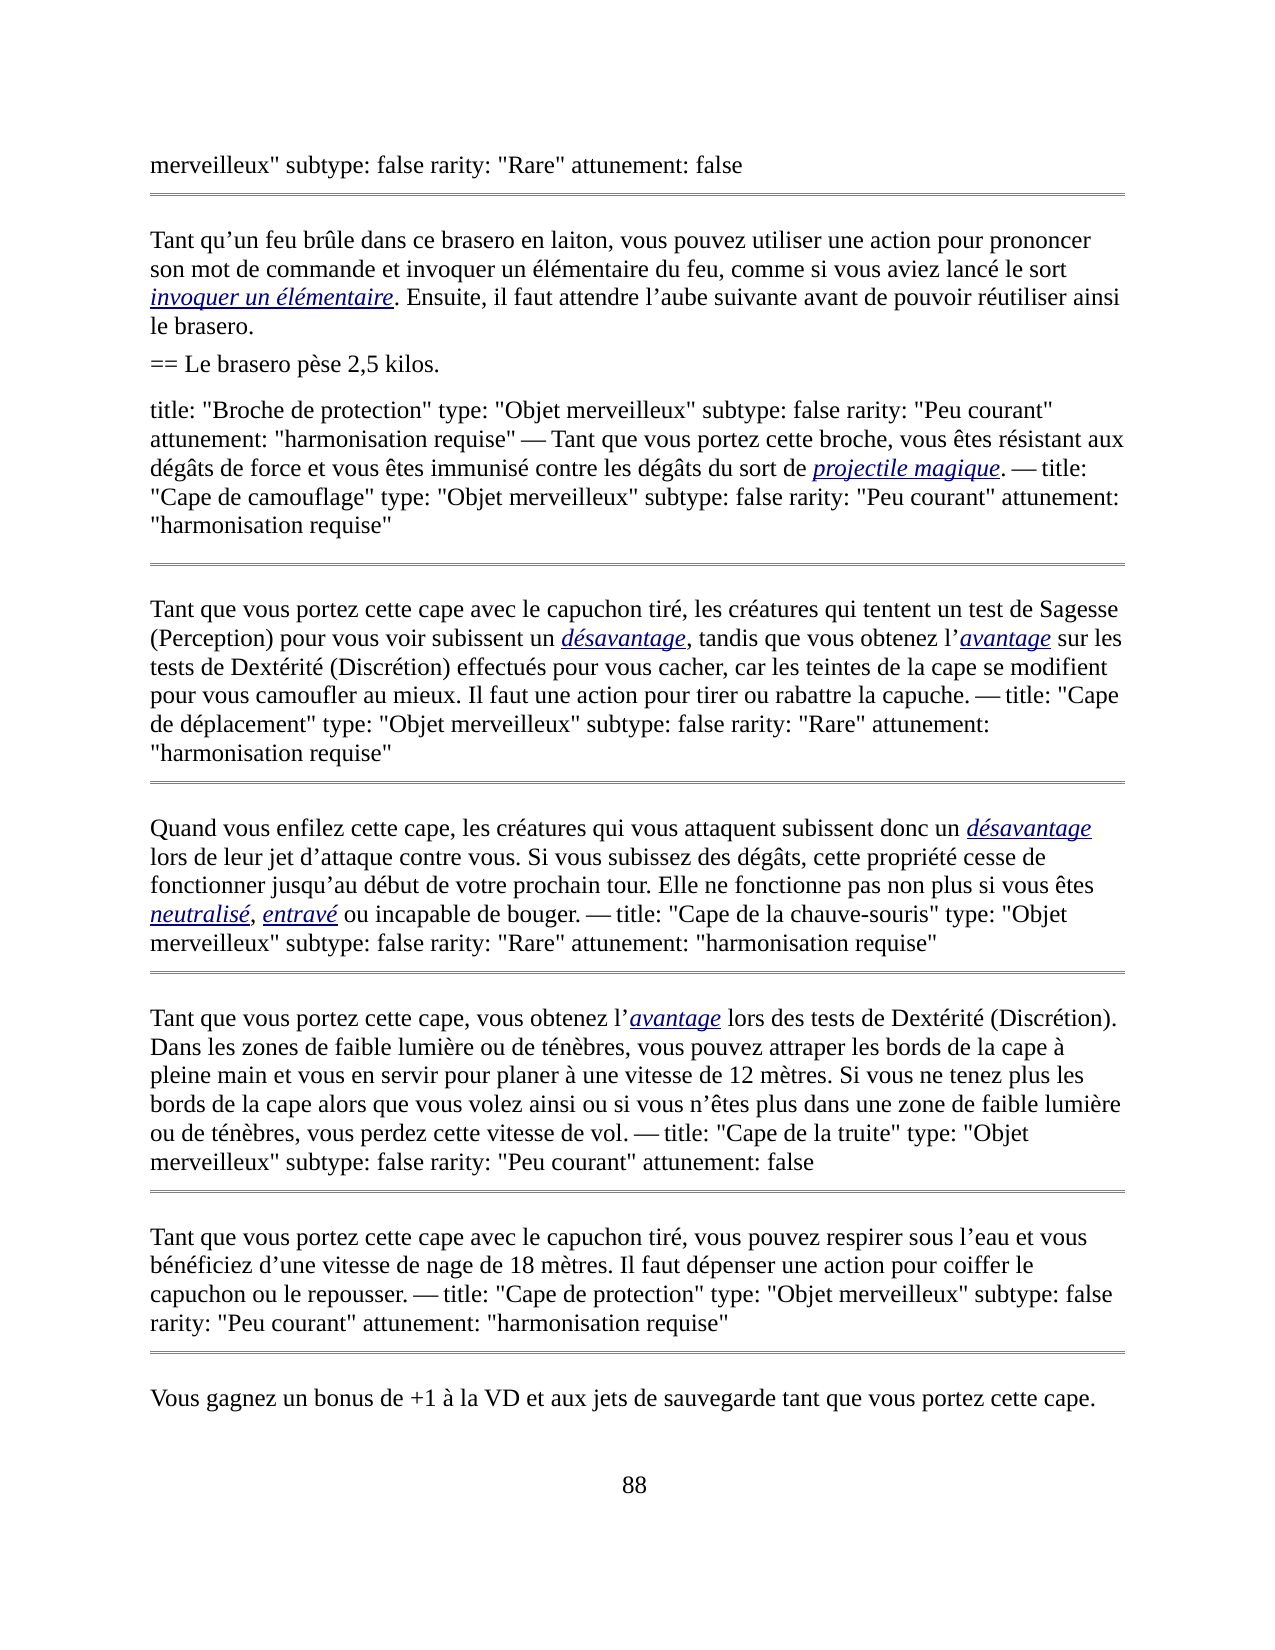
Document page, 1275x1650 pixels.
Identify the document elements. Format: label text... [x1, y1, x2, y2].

text title: "Broche de protection" type: "Objet merveilleux" subtype: false rarity: "Peu courant" attunement: "harmonisation requise" — Tant que vous portez cette broche, vous êtes résistant aux dégâts de force et vous êtes immunisé contre les dégâts du sort de projectile magique. — title: "Cape de camouflage" type: "Objet merveilleux" subtype: false rarity: "Peu courant" attunement: "harmonisation requise" [150, 396, 1125, 539]
text Tant que vous portez cette cape avec le capuchon tiré, vous pouvez respirer sous l’eau et vous bénéficiez d’une vitesse de nage de 18 mètres. Il faut dépenser une action pour coiffer le capuchon ou le repousser. — title: "Cape de protection" type: "Objet merveilleux" subtype: false rarity: "Peu courant" attunement: "harmonisation requise" [150, 1222, 1125, 1337]
text Quand vous enfilez cette cape, les créatures qui vous attaquent subissent donc un désavantage lors de leur jet d’attaque contre vous. Si vous subissez des dégâts, cette propriété cesse de fonctionner jusqu’au début de votre prochain tour. Elle ne fonctionne pas non plus si vous êtes neutralisé, entravé ou incapable de bouger. — title: "Cape de la chauve-souris" type: "Objet merveilleux" subtype: false rarity: "Rare" attunement: "harmonisation requise" [150, 813, 1125, 957]
text Vous gagnez un bonus de +1 à la VD et aux jets de sauvegarde tant que vous portez cette cape. [150, 1383, 1125, 1411]
text merveilleux" subtype: false rarity: "Rare" attunement: false [150, 150, 1125, 179]
text Tant qu’un feu brûle dans ce brasero en laiton, vous pouvez utiliser une action pour prononcer son mot de commande et invoquer un élémentaire du feu, comme si vous aviez lancé le sort invoquer un élémentaire. Ensuite, il faut attendre l’aube suivante avant de pouvoir réutiliser ainsi le brasero. [150, 225, 1125, 340]
text Tant que vous portez cette cape, vous obtenez l’avantage lors des tests de Dextérité (Discrétion). Dans les zones de faible lumière ou de ténèbres, vous pouvez attraper les bords de la cape à pleine main et vous en servir pour planer à une vitesse de 12 mètres. Si vous ne tenez plus les bords de la cape alors que vous volez ainsi ou si vous n’êtes plus dans une zone de faible lumière ou de ténèbres, vous perdez cette vitesse de vol. — title: "Cape de la truite" type: "Objet merveilleux" subtype: false rarity: "Peu courant" attunement: false [150, 1003, 1125, 1175]
text == Le brasero pèse 2,5 kilos. [150, 349, 1125, 378]
text Tant que vous portez cette cape avec le capuchon tiré, les créatures qui tentent un test de Sagesse (Perception) pour vous voir subissent un désavantage, tandis que vous obtenez l’avantage sur les tests de Dextérité (Discrétion) effectués pour vous cacher, car les teintes de la cape se modifient pour vous camoufler au mieux. Il faut une action pour tirer ou rabattre la capuche. — title: "Cape de déplacement" type: "Objet merveilleux" subtype: false rarity: "Rare" attunement: "harmonisation requise" [150, 594, 1125, 767]
